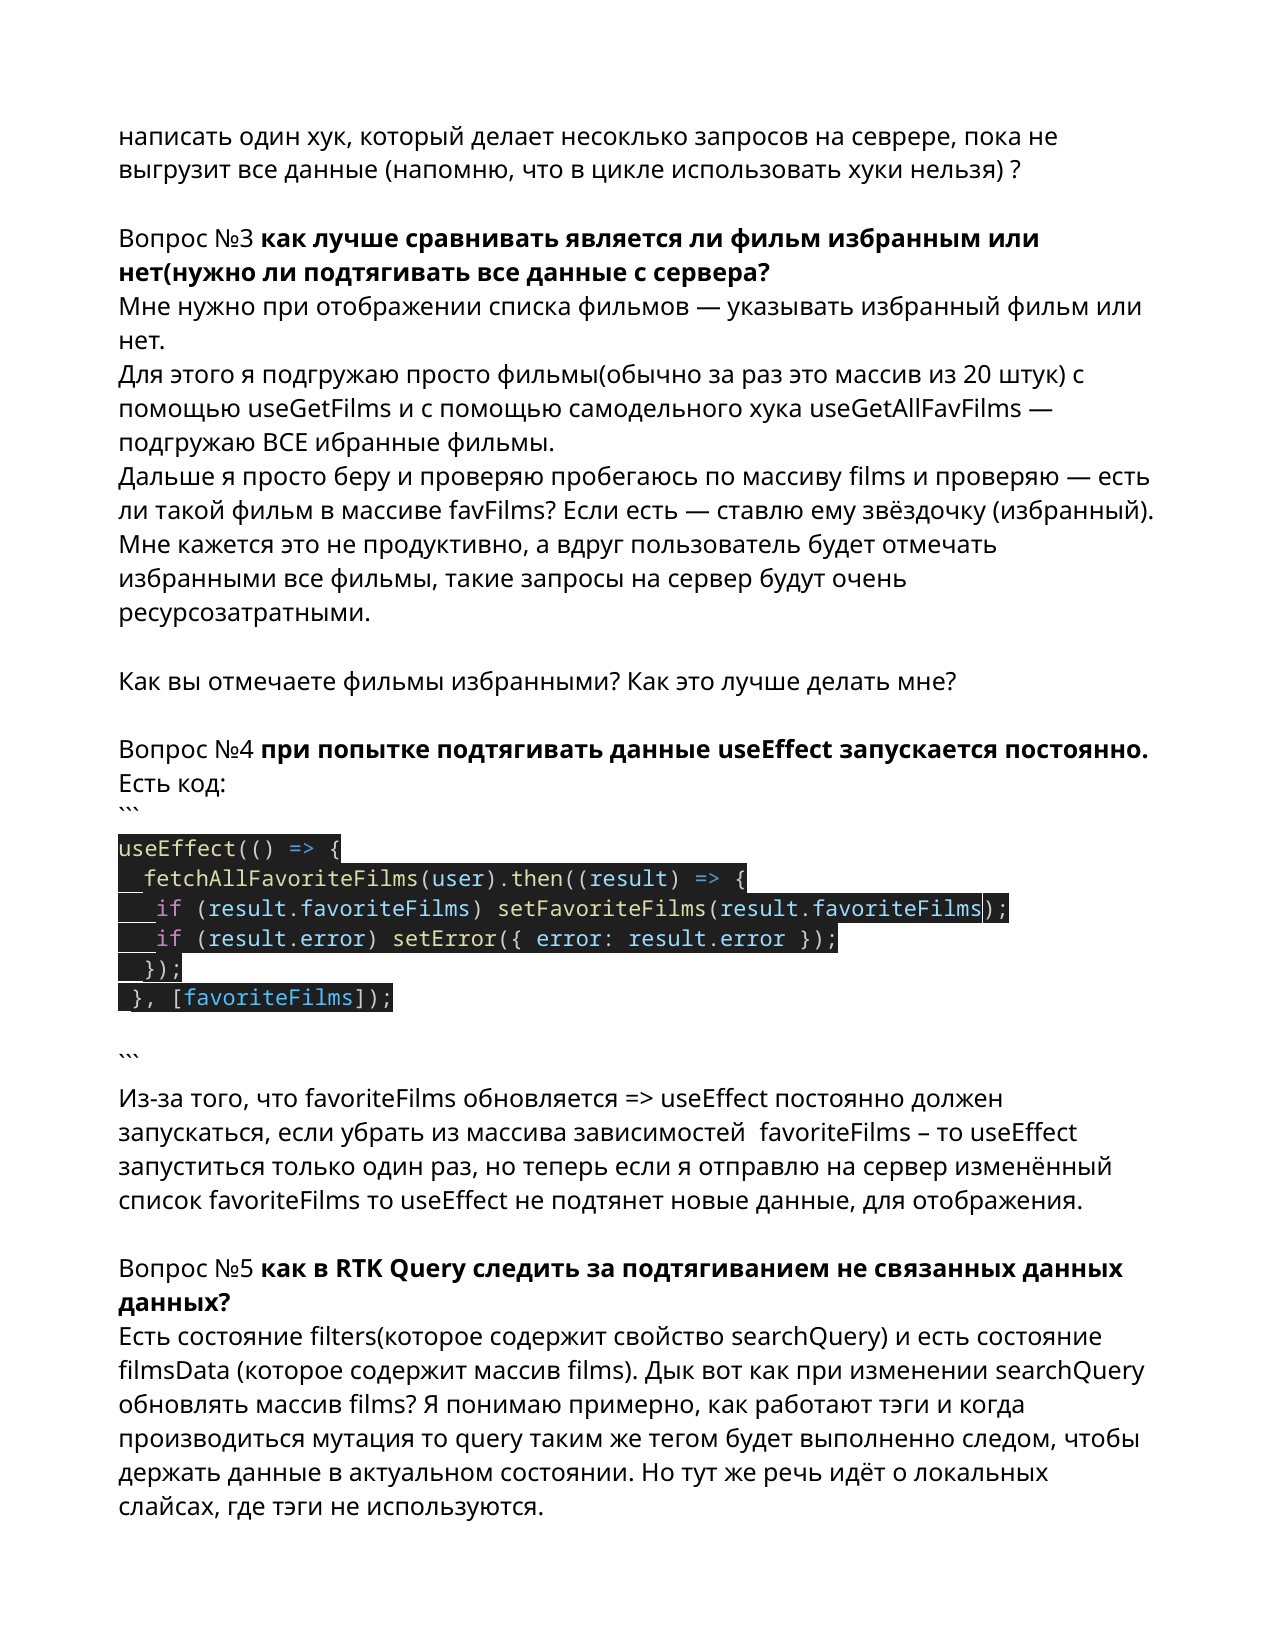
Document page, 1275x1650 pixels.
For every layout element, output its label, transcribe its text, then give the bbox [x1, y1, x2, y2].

text useEffect(() => { [118, 833, 1157, 863]
text ``` [118, 1046, 1157, 1080]
text if (result.error) setError({ error: result.error }); [118, 923, 1157, 953]
text if (result.favoriteFilms) setFavoriteFilms(result.favoriteFilms); [118, 893, 1157, 923]
text написать один хук, который делает несоклько запросов на севрере, пока не выгрузит все данные (напомню, что в цикле использовать хуки нельзя) ? [118, 118, 1157, 186]
text }, [favoriteFilms]); [118, 982, 1157, 1012]
text fetchAllFavoriteFilms(user).then((result) => { [118, 863, 1157, 893]
text Вопрос №3 как лучше сравнивать является ли фильм избранным или нет(нужно ли подтягивать все данные с сервера? Мне нужно при отображении списка фильмов — указывать избранный фильм или нет. Для этого я подгружаю просто фильмы(обычно за раз это массив из 20 штук) с помощью useGetFilms и с помощью самодельного хука useGetAllFavFilms — подгружаю ВСЕ ибранные фильмы. Дальше я просто беру и проверяю пробегаюсь по массиву films и проверяю — есть ли такой фильм в массиве favFilms? Если есть — ставлю ему звёздочку (избранный). Мне кажется это не продуктивно, а вдруг пользователь будет отмечать избранными все фильмы, такие запросы на сервер будут очень ресурсозатратными. Как вы отмечаете фильмы избранными? Как это лучше делать мне? Вопрос №4 при попытке подтягивать данные useEffect запускается постоянно. Есть код: ``` [118, 186, 1157, 833]
text }); [118, 953, 1157, 982]
text Из-за того, что favoriteFilms обновляется => useEffect постоянно должен запускаться, если убрать из массива зависимостей favoriteFilms – то useEffect запуститься только один раз, но теперь если я отправлю на сервер изменённый список favoriteFilms то useEffect не подтянет новые данные, для отображения. [118, 1080, 1157, 1217]
text Вопрос №5 как в RTK Query следить за подтягиванием не связанных данных данных? Есть состояние filters(которое содержит свойство searchQuery) и есть состояние filmsData (которое содержит массив films). Дык вот как при изменении searchQuery обновлять массив films? Я понимаю примерно, как работают тэги и когда производиться мутация то query таким же тегом будет выполненно следом, чтобы держать данные в актуальном состоянии. Но тут же речь идёт о локальных слайсах, где тэги не используются. [118, 1251, 1157, 1523]
